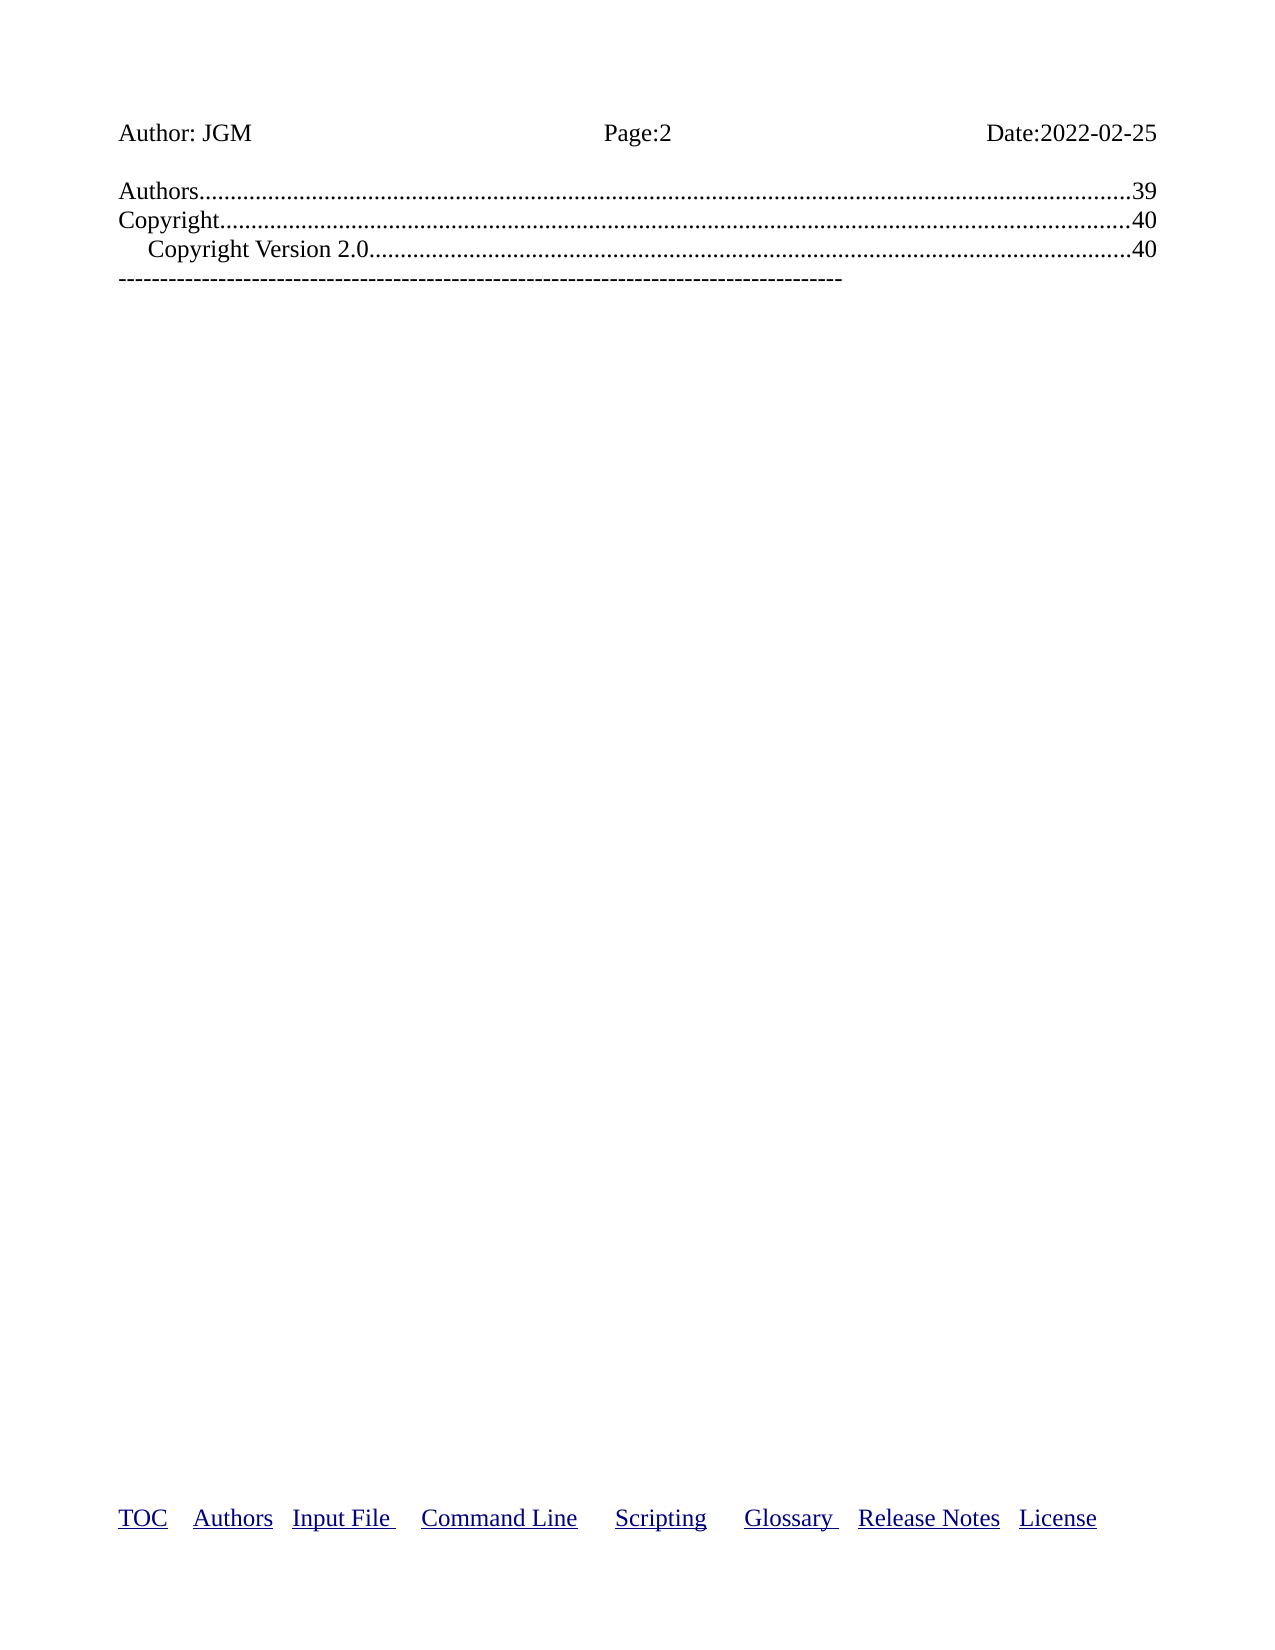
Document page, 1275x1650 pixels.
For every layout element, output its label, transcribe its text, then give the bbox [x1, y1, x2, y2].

text Copyright Version 2.0 40 [148, 234, 1157, 263]
text Authors 39 [118, 176, 1157, 205]
text --------------------------------------------------------------------------------------- [118, 263, 1157, 291]
text Copyright 40 [118, 205, 1157, 234]
